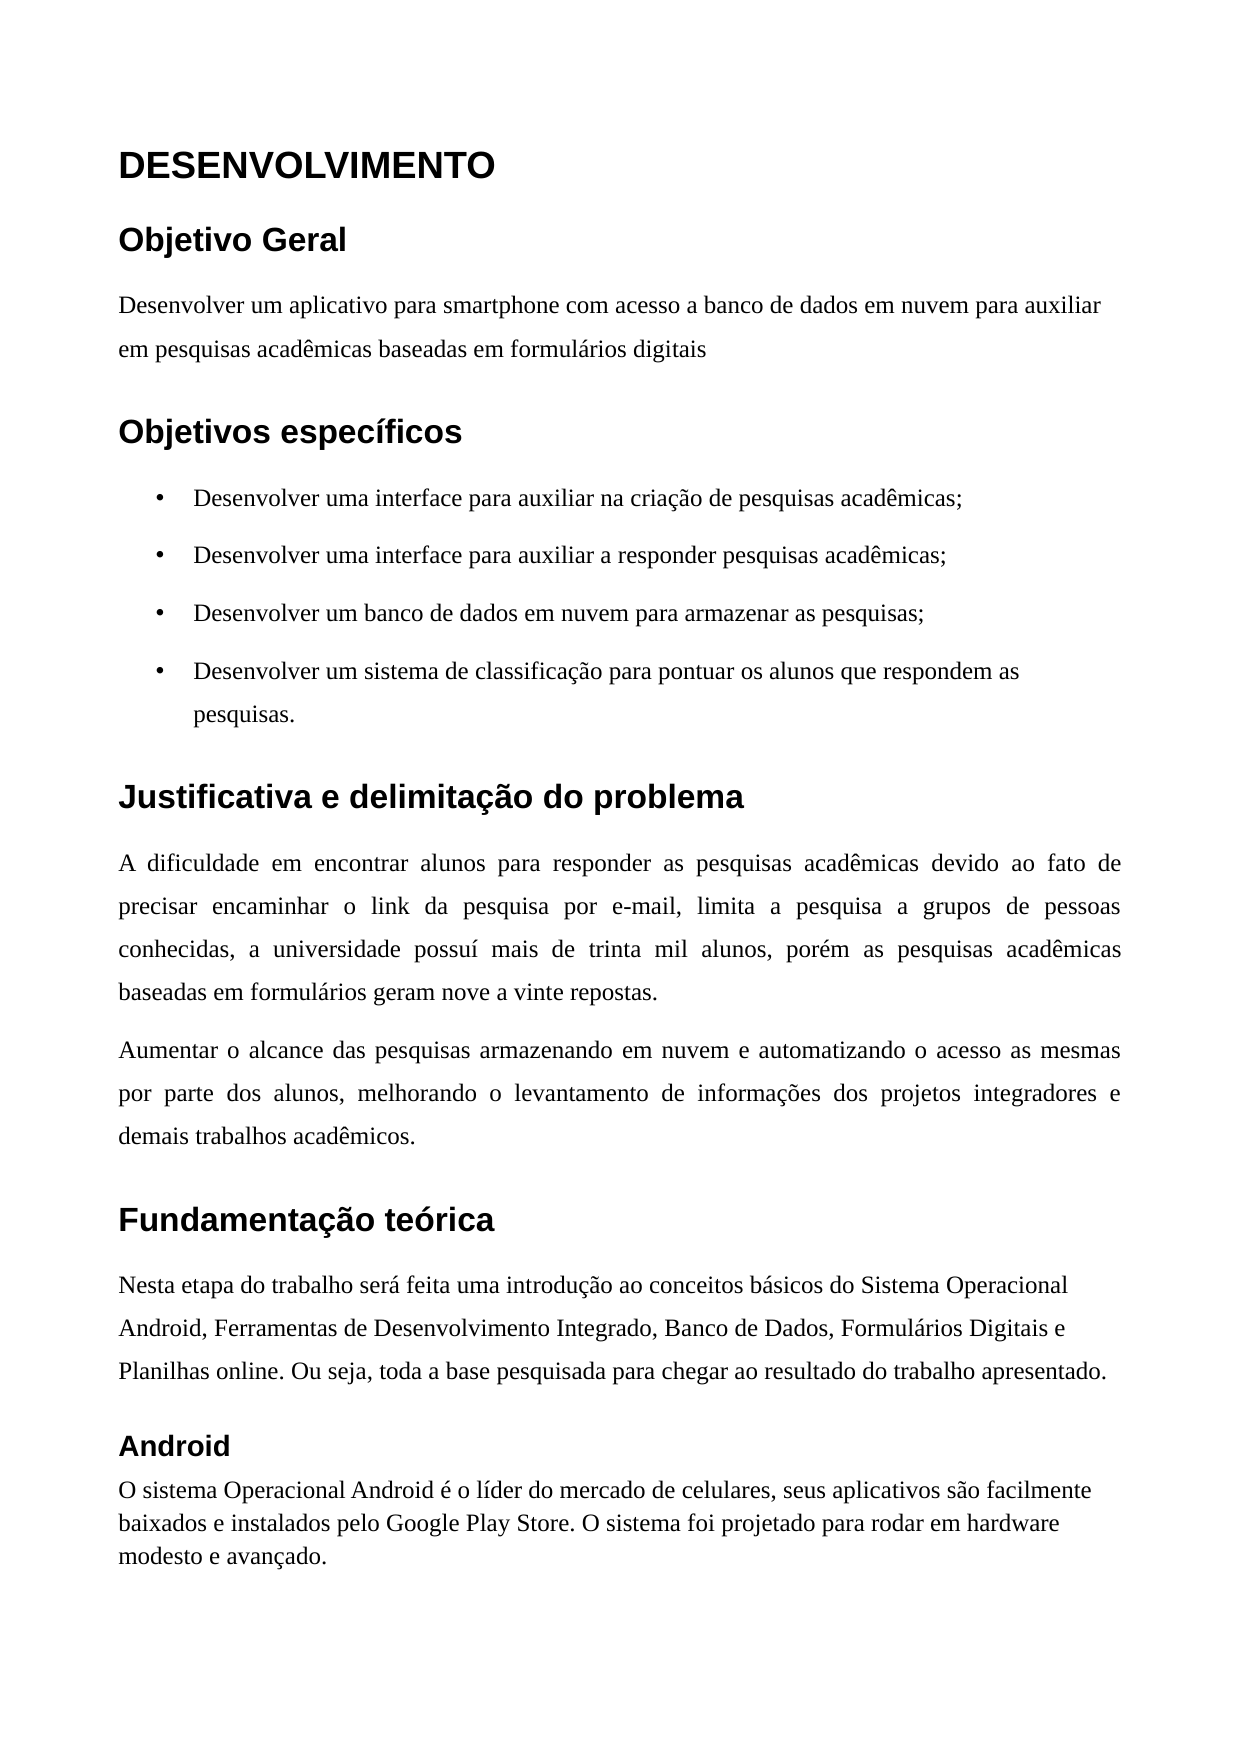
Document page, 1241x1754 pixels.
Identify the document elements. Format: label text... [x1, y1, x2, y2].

text Desenvolver um aplicativo para smartphone com acesso a banco de dados em nuvem para auxiliar em pesquisas acadêmicas baseadas em formulários digitais [118, 291, 1122, 362]
text O sistema Operacional Android é o líder do mercado de celulares, seus aplicativos são facilmente baixados e instalados pelo Google Play Store. O sistema foi projetado para rodar em hardware modesto e avançado. [118, 1475, 1122, 1570]
subtitle DESENVOLVIMENTO [118, 143, 1122, 187]
subtitle Android [118, 1429, 1122, 1462]
text Aumentar o alcance das pesquisas armazenando em nuvem e automatizando o acesso as mesmas por parte dos alunos, melhorando o levantamento de informações dos projetos integradores e demais trabalhos acadêmicos. [118, 1035, 1122, 1150]
list Desenvolver um sistema de classificação para pontuar os alunos que respondem as pesquisas. [156, 656, 1122, 728]
list Desenvolver uma interface para auxiliar a responder pesquisas acadêmicas; [156, 540, 1122, 569]
subtitle Objetivos específicos [118, 412, 1122, 451]
list Desenvolver um banco de dados em nuvem para armazenar as pesquisas; [156, 598, 1122, 627]
list Desenvolver uma interface para auxiliar na criação de pesquisas acadêmicas; [156, 483, 1122, 511]
text A dificuldade em encontrar alunos para responder as pesquisas acadêmicas devido ao fato de precisar encaminhar o link da pesquisa por e-mail, limita a pesquisa a grupos de pessoas conhecidas, a universidade possuí mais de trinta mil alunos, porém as pesquisas acadêmicas baseadas em formulários geram nove a vinte repostas. [118, 848, 1122, 1006]
subtitle Objetivo Geral [118, 220, 1122, 259]
subtitle Fundamentação teórica [118, 1200, 1122, 1238]
subtitle Justificativa e delimitação do problema [118, 777, 1122, 816]
text Nesta etapa do trabalho será feita uma introdução ao conceitos básicos do Sistema Operacional Android, Ferramentas de Desenvolvimento Integrado, Banco de Dados, Formulários Digitais e Planilhas online. Ou seja, toda a base pesquisada para chegar ao resultado do trabalho apresentado. [118, 1270, 1122, 1385]
